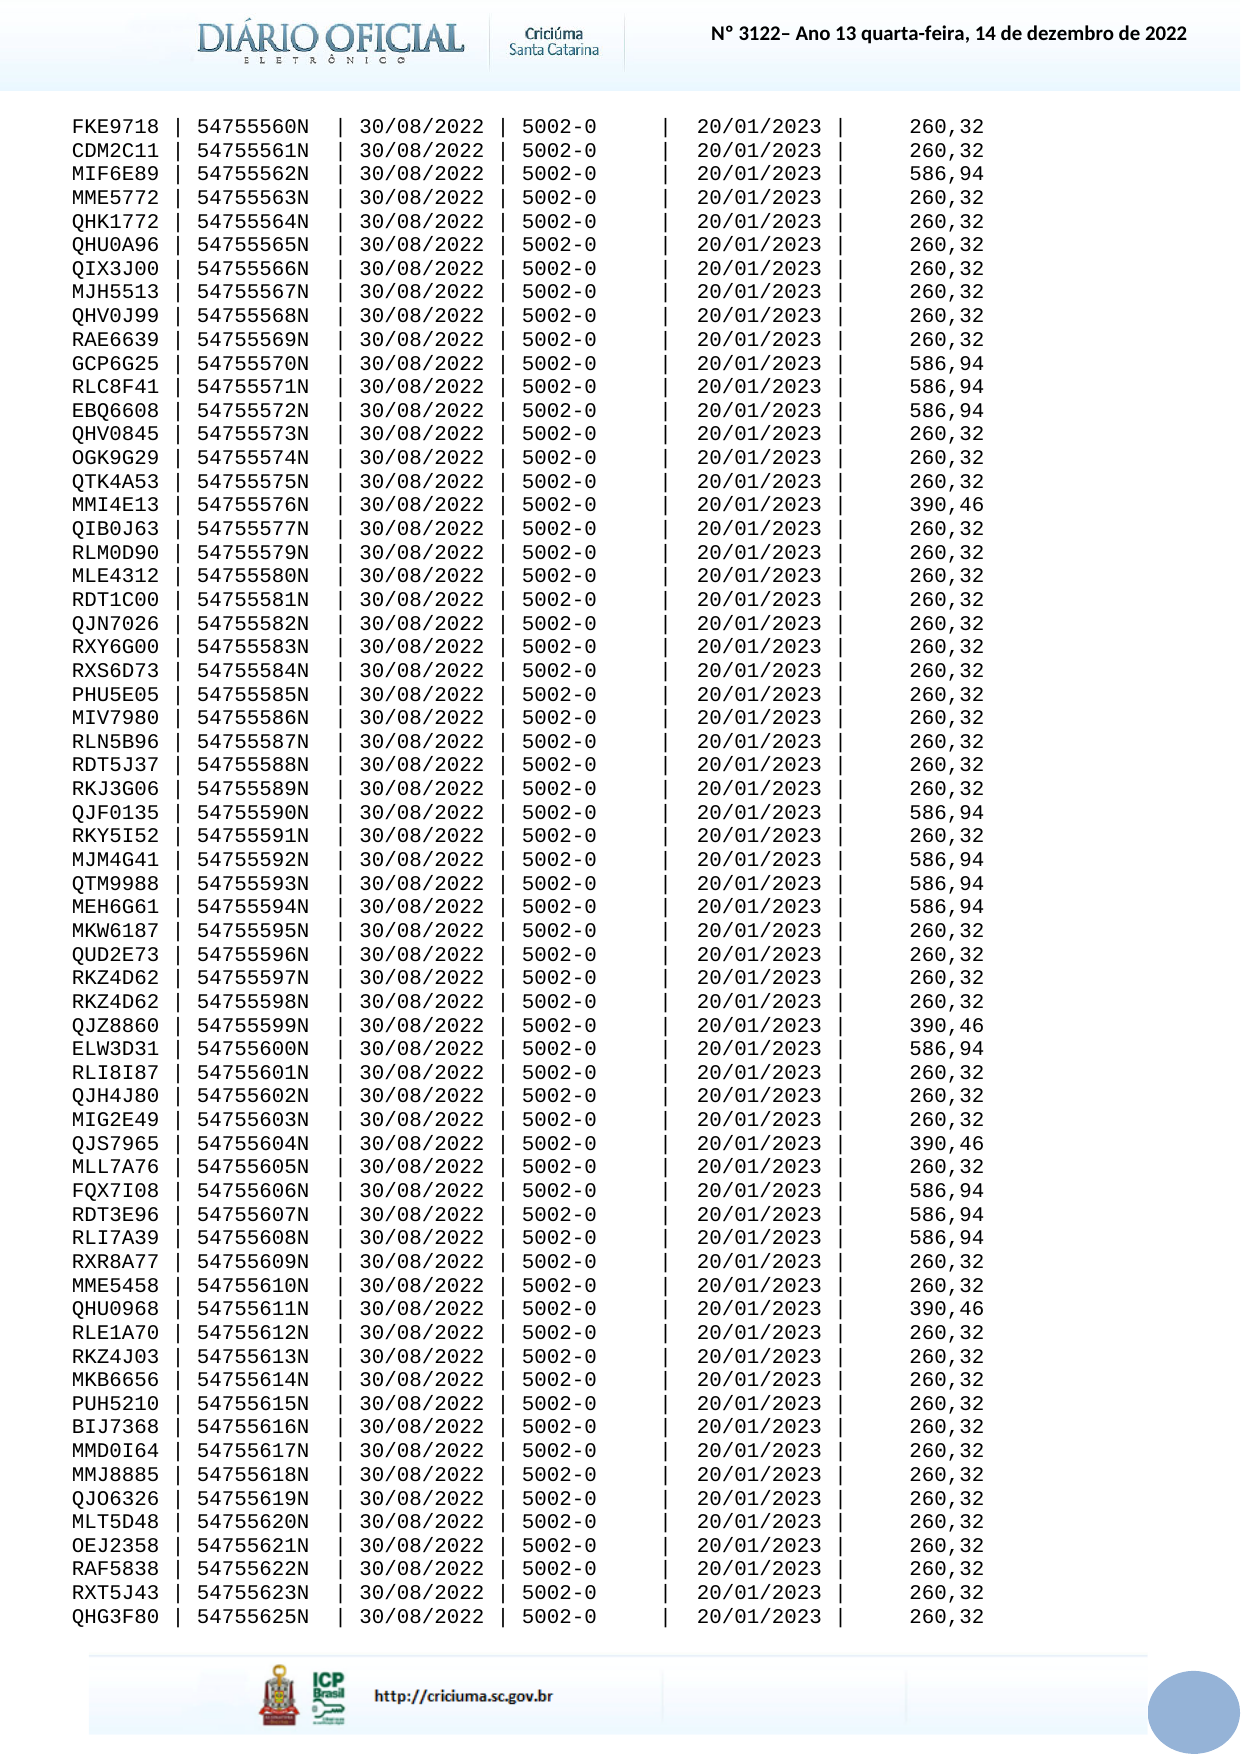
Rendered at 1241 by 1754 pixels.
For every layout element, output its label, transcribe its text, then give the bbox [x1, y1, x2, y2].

text RAF5838 | 54755622N | 30/08/2022 | 5002-0 | 20/01/2023 | 260,32 [59, 1558, 1167, 1582]
text QHV0845 | 54755573N | 30/08/2022 | 5002-0 | 20/01/2023 | 260,32 [59, 423, 1167, 447]
text MKW6187 | 54755595N | 30/08/2022 | 5002-0 | 20/01/2023 | 260,32 [59, 920, 1167, 944]
text PUH5210 | 54755615N | 30/08/2022 | 5002-0 | 20/01/2023 | 260,32 [59, 1393, 1167, 1417]
text RKZ4D62 | 54755598N | 30/08/2022 | 5002-0 | 20/01/2023 | 260,32 [59, 991, 1167, 1014]
text RLN5B96 | 54755587N | 30/08/2022 | 5002-0 | 20/01/2023 | 260,32 [59, 731, 1167, 754]
text RDT3E96 | 54755607N | 30/08/2022 | 5002-0 | 20/01/2023 | 586,94 [59, 1204, 1167, 1227]
text QHK1772 | 54755564N | 30/08/2022 | 5002-0 | 20/01/2023 | 260,32 [59, 211, 1167, 234]
text MLL7A76 | 54755605N | 30/08/2022 | 5002-0 | 20/01/2023 | 260,32 [59, 1156, 1167, 1180]
text MIF6E89 | 54755562N | 30/08/2022 | 5002-0 | 20/01/2023 | 586,94 [59, 163, 1167, 187]
text MLT5D48 | 54755620N | 30/08/2022 | 5002-0 | 20/01/2023 | 260,32 [59, 1511, 1167, 1535]
text RKZ4J03 | 54755613N | 30/08/2022 | 5002-0 | 20/01/2023 | 260,32 [59, 1346, 1167, 1369]
text MMD0I64 | 54755617N | 30/08/2022 | 5002-0 | 20/01/2023 | 260,32 [59, 1440, 1167, 1464]
text MME5772 | 54755563N | 30/08/2022 | 5002-0 | 20/01/2023 | 260,32 [59, 187, 1167, 211]
text RLC8F41 | 54755571N | 30/08/2022 | 5002-0 | 20/01/2023 | 586,94 [59, 376, 1167, 400]
text ELW3D31 | 54755600N | 30/08/2022 | 5002-0 | 20/01/2023 | 586,94 [59, 1038, 1167, 1062]
text MEH6G61 | 54755594N | 30/08/2022 | 5002-0 | 20/01/2023 | 586,94 [59, 896, 1167, 920]
text RKJ3G06 | 54755589N | 30/08/2022 | 5002-0 | 20/01/2023 | 260,32 [59, 778, 1167, 802]
text RLI8I87 | 54755601N | 30/08/2022 | 5002-0 | 20/01/2023 | 260,32 [59, 1062, 1167, 1086]
text MJH5513 | 54755567N | 30/08/2022 | 5002-0 | 20/01/2023 | 260,32 [59, 282, 1167, 305]
text RXY6G00 | 54755583N | 30/08/2022 | 5002-0 | 20/01/2023 | 260,32 [59, 636, 1167, 660]
text BIJ7368 | 54755616N | 30/08/2022 | 5002-0 | 20/01/2023 | 260,32 [59, 1417, 1167, 1440]
text RKY5I52 | 54755591N | 30/08/2022 | 5002-0 | 20/01/2023 | 260,32 [59, 825, 1167, 849]
text RLI7A39 | 54755608N | 30/08/2022 | 5002-0 | 20/01/2023 | 586,94 [59, 1227, 1167, 1251]
text QHV0J99 | 54755568N | 30/08/2022 | 5002-0 | 20/01/2023 | 260,32 [59, 305, 1167, 329]
text FKE9718 | 54755560N | 30/08/2022 | 5002-0 | 20/01/2023 | 260,32 [59, 116, 1167, 140]
text OGK9G29 | 54755574N | 30/08/2022 | 5002-0 | 20/01/2023 | 260,32 [59, 447, 1167, 471]
text QUD2E73 | 54755596N | 30/08/2022 | 5002-0 | 20/01/2023 | 260,32 [59, 944, 1167, 967]
text MJM4G41 | 54755592N | 30/08/2022 | 5002-0 | 20/01/2023 | 586,94 [59, 849, 1167, 873]
text RXS6D73 | 54755584N | 30/08/2022 | 5002-0 | 20/01/2023 | 260,32 [59, 660, 1167, 683]
text QJO6326 | 54755619N | 30/08/2022 | 5002-0 | 20/01/2023 | 260,32 [59, 1487, 1167, 1511]
text MIV7980 | 54755586N | 30/08/2022 | 5002-0 | 20/01/2023 | 260,32 [59, 707, 1167, 731]
text RAE6639 | 54755569N | 30/08/2022 | 5002-0 | 20/01/2023 | 260,32 [59, 329, 1167, 352]
text QJZ8860 | 54755599N | 30/08/2022 | 5002-0 | 20/01/2023 | 390,46 [59, 1014, 1167, 1038]
text RDT5J37 | 54755588N | 30/08/2022 | 5002-0 | 20/01/2023 | 260,32 [59, 754, 1167, 778]
text RKZ4D62 | 54755597N | 30/08/2022 | 5002-0 | 20/01/2023 | 260,32 [59, 967, 1167, 991]
text QIX3J00 | 54755566N | 30/08/2022 | 5002-0 | 20/01/2023 | 260,32 [59, 258, 1167, 282]
text OEJ2358 | 54755621N | 30/08/2022 | 5002-0 | 20/01/2023 | 260,32 [59, 1535, 1167, 1558]
text MIG2E49 | 54755603N | 30/08/2022 | 5002-0 | 20/01/2023 | 260,32 [59, 1109, 1167, 1133]
text PHU5E05 | 54755585N | 30/08/2022 | 5002-0 | 20/01/2023 | 260,32 [59, 683, 1167, 707]
text QTM9988 | 54755593N | 30/08/2022 | 5002-0 | 20/01/2023 | 586,94 [59, 873, 1167, 896]
text FQX7I08 | 54755606N | 30/08/2022 | 5002-0 | 20/01/2023 | 586,94 [59, 1180, 1167, 1204]
text RLE1A70 | 54755612N | 30/08/2022 | 5002-0 | 20/01/2023 | 260,32 [59, 1322, 1167, 1346]
text RDT1C00 | 54755581N | 30/08/2022 | 5002-0 | 20/01/2023 | 260,32 [59, 589, 1167, 613]
text QHG3F80 | 54755625N | 30/08/2022 | 5002-0 | 20/01/2023 | 260,32 [59, 1606, 1167, 1629]
text QIB0J63 | 54755577N | 30/08/2022 | 5002-0 | 20/01/2023 | 260,32 [59, 518, 1167, 542]
text QJS7965 | 54755604N | 30/08/2022 | 5002-0 | 20/01/2023 | 390,46 [59, 1133, 1167, 1156]
text GCP6G25 | 54755570N | 30/08/2022 | 5002-0 | 20/01/2023 | 586,94 [59, 352, 1167, 376]
text MMJ8885 | 54755618N | 30/08/2022 | 5002-0 | 20/01/2023 | 260,32 [59, 1464, 1167, 1487]
text MME5458 | 54755610N | 30/08/2022 | 5002-0 | 20/01/2023 | 260,32 [59, 1275, 1167, 1298]
text QTK4A53 | 54755575N | 30/08/2022 | 5002-0 | 20/01/2023 | 260,32 [59, 471, 1167, 494]
text RXR8A77 | 54755609N | 30/08/2022 | 5002-0 | 20/01/2023 | 260,32 [59, 1251, 1167, 1275]
text CDM2C11 | 54755561N | 30/08/2022 | 5002-0 | 20/01/2023 | 260,32 [59, 140, 1167, 163]
text QJN7026 | 54755582N | 30/08/2022 | 5002-0 | 20/01/2023 | 260,32 [59, 613, 1167, 636]
text MMI4E13 | 54755576N | 30/08/2022 | 5002-0 | 20/01/2023 | 390,46 [59, 494, 1167, 518]
text EBQ6608 | 54755572N | 30/08/2022 | 5002-0 | 20/01/2023 | 586,94 [59, 400, 1167, 423]
text RLM0D90 | 54755579N | 30/08/2022 | 5002-0 | 20/01/2023 | 260,32 [59, 542, 1167, 565]
text RXT5J43 | 54755623N | 30/08/2022 | 5002-0 | 20/01/2023 | 260,32 [59, 1582, 1167, 1606]
text QJF0135 | 54755590N | 30/08/2022 | 5002-0 | 20/01/2023 | 586,94 [59, 802, 1167, 825]
text MLE4312 | 54755580N | 30/08/2022 | 5002-0 | 20/01/2023 | 260,32 [59, 565, 1167, 589]
text QHU0968 | 54755611N | 30/08/2022 | 5002-0 | 20/01/2023 | 390,46 [59, 1298, 1167, 1322]
text QJH4J80 | 54755602N | 30/08/2022 | 5002-0 | 20/01/2023 | 260,32 [59, 1086, 1167, 1109]
text MKB6656 | 54755614N | 30/08/2022 | 5002-0 | 20/01/2023 | 260,32 [59, 1369, 1167, 1393]
text QHU0A96 | 54755565N | 30/08/2022 | 5002-0 | 20/01/2023 | 260,32 [59, 234, 1167, 258]
